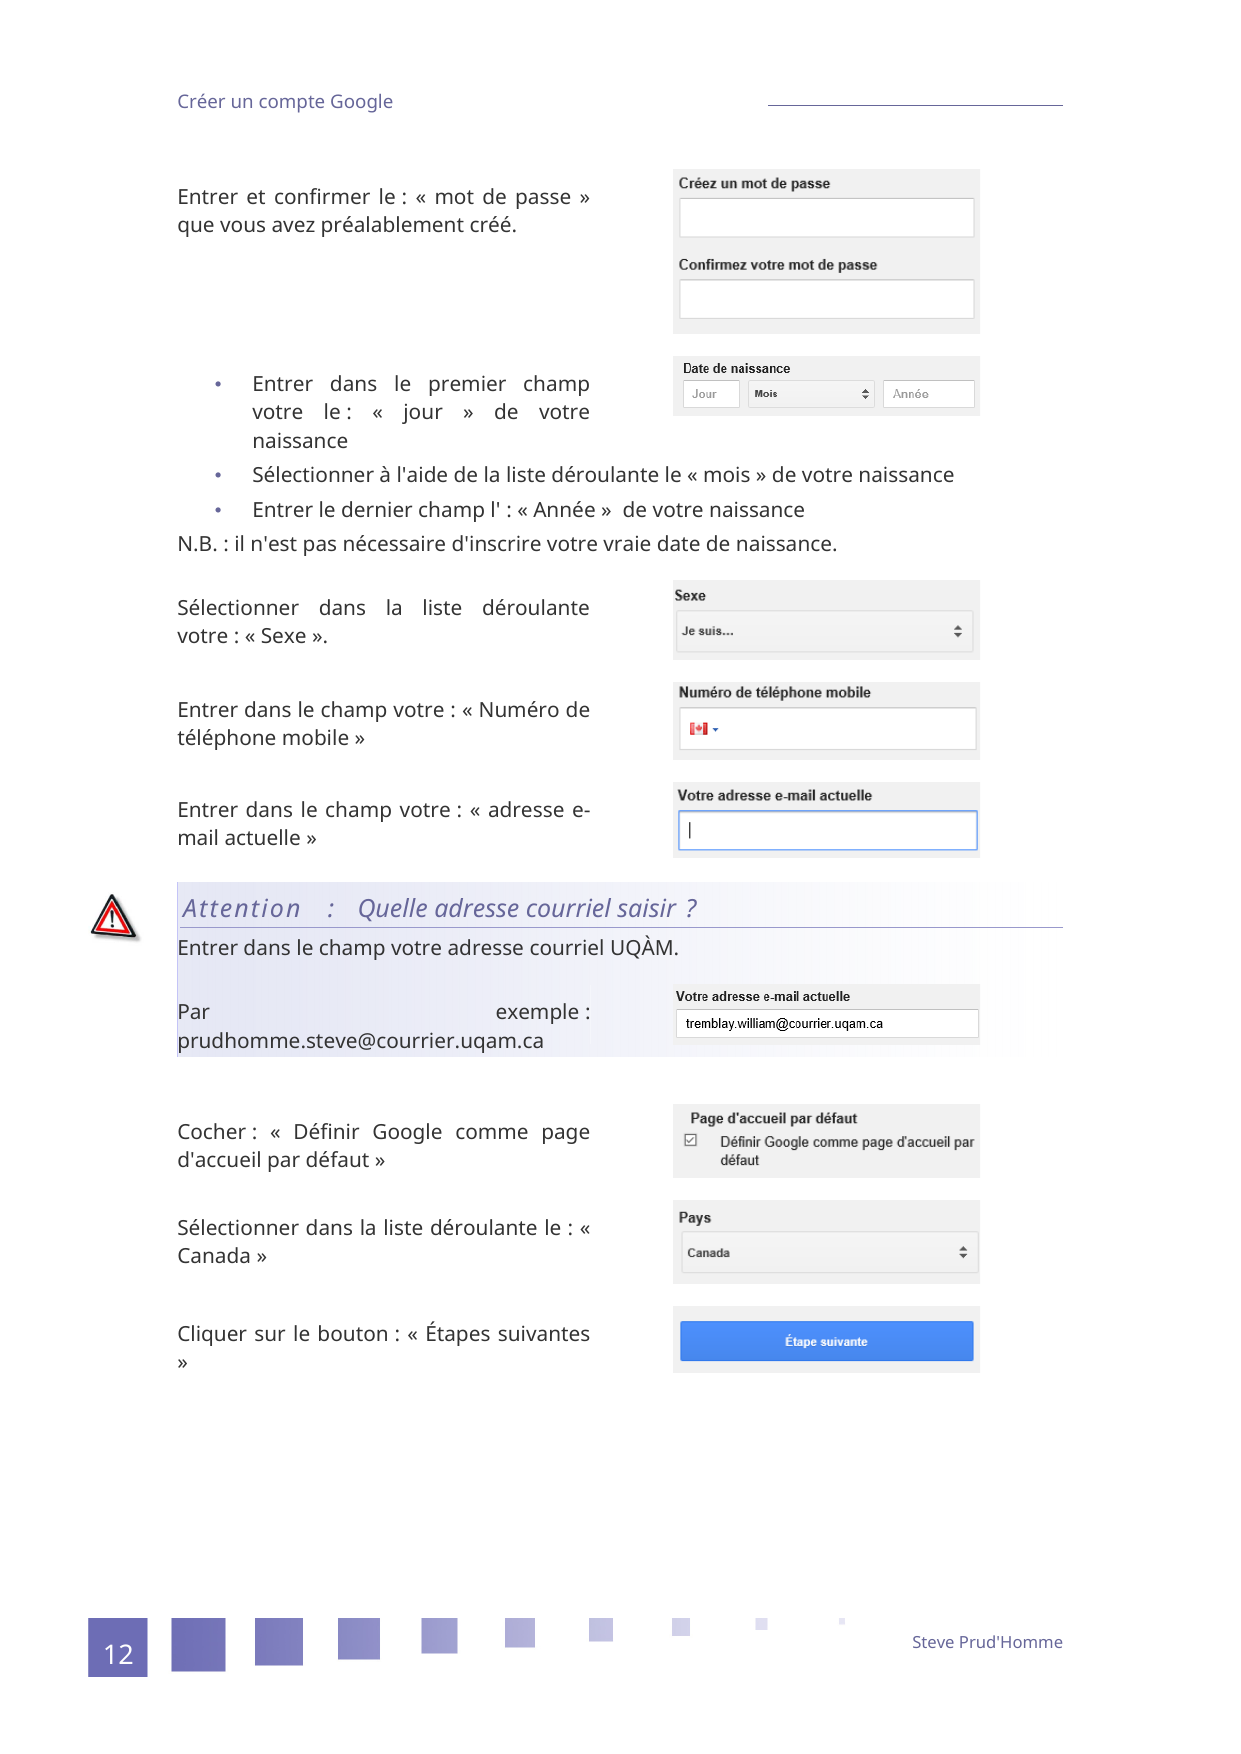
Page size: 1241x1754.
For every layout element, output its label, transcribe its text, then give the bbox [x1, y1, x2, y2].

picture [673, 1200, 981, 1284]
picture [673, 682, 981, 760]
picture [673, 580, 981, 660]
picture [673, 169, 981, 334]
table_header Cocher : « Définir Google comme page d'accueil par défaut » [177, 1104, 673, 1177]
table_header Cliquer sur le bouton : « Étapes suivantes » [177, 1306, 1064, 1376]
picture [673, 356, 981, 416]
title Attention : Quelle adresse courriel saisir ? [180, 887, 1063, 927]
table_header [981, 169, 1064, 333]
table_header Entrer dans le champ votre : « adresse e-mail actuelle » [177, 782, 673, 858]
text Entrer dans le champ votre adresse courriel UQÀM. [177, 933, 1063, 962]
table_header Sélectionner dans la liste déroulante votre : « Sexe ». [177, 580, 673, 659]
table_header Par exemple : prudhomme.steve@courrier.uqam.ca [177, 985, 1064, 1054]
table_header Entrer dans le champ votre : « Numéro de téléphone mobile » [177, 682, 673, 759]
table_header Entrer dans le premier champ votre le : « jour » de votre naissance Sélectionner à l'aide de la liste déroulante le « mois » de votre naissance Entrer le dernier champ l' : « Année » de votre naissance N.B. : il n'est pas nécessaire d'inscrire votre vraie date de naissance. [177, 356, 1064, 557]
table_header [981, 1200, 1064, 1283]
picture [673, 1104, 981, 1178]
table_header Entrer et confirmer le : « mot de passe » que vous avez préalablement créé. [177, 169, 673, 333]
table_header [981, 782, 1064, 858]
picture [88, 1618, 889, 1678]
table_header [981, 682, 1064, 759]
picture [177, 962, 1063, 1045]
table_header [981, 1104, 1064, 1177]
table_header [981, 580, 1064, 659]
picture [673, 1306, 981, 1373]
picture [673, 782, 981, 858]
table_header Sélectionner dans la liste déroulante le : « Canada » [177, 1200, 673, 1283]
picture [88, 882, 1063, 952]
